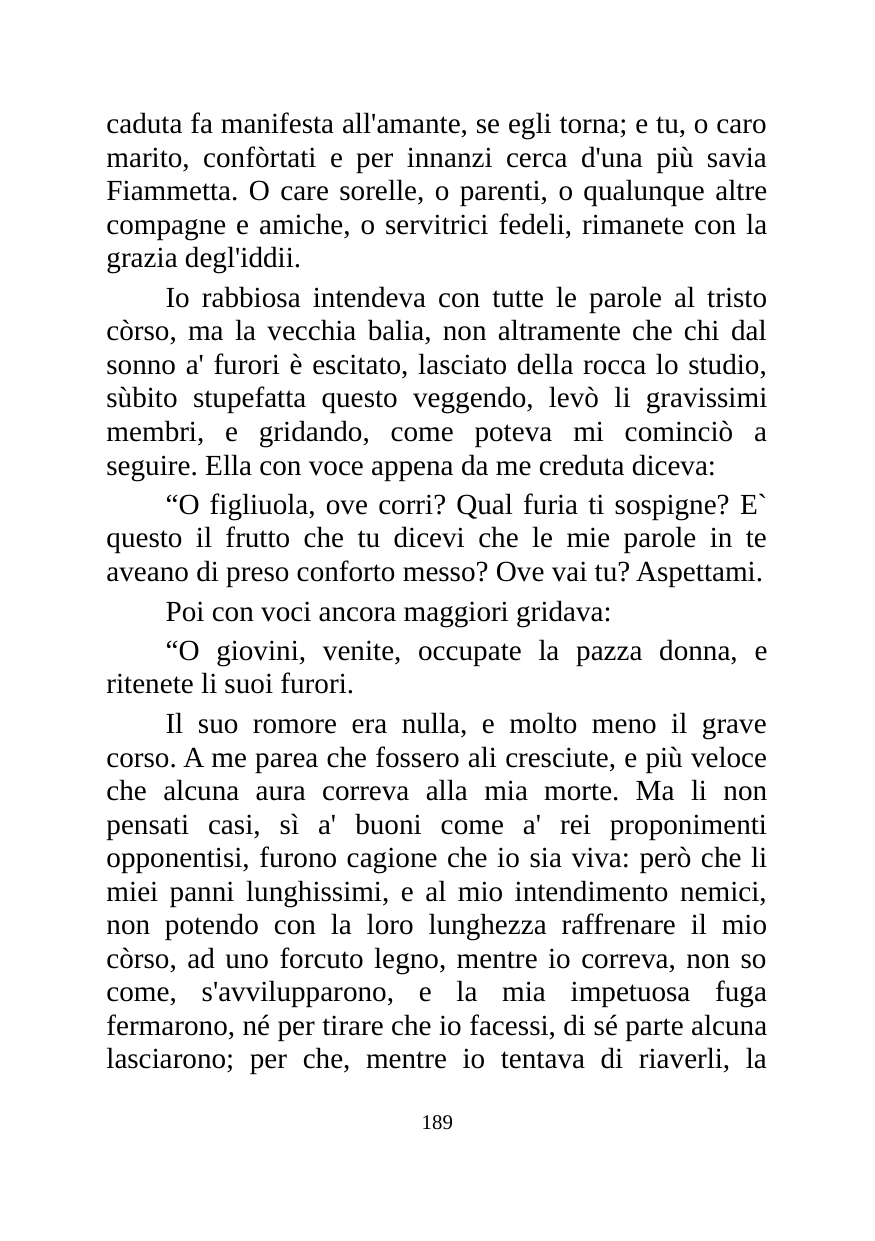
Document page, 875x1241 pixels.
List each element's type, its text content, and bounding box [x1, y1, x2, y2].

text Il suo romore era nulla, e molto meno il grave corso. A me parea che fossero ali cresciute, e più veloce che alcuna aura correva alla mia morte. Ma li non pensati casi, sì a' buoni come a' rei proponimenti opponentisi, furono cagione che io sia viva: però che li miei panni lunghissimi, e al mio intendimento nemici, non potendo con la loro lunghezza raffrenare il mio còrso, ad uno forcuto legno, mentre io correva, non so come, s'avvilupparono, e la mia impetuosa fuga fermarono, né per tirare che io facessi, di sé parte alcuna lasciarono; per che, mentre io tentava di riaverli, la [106, 706, 768, 1075]
text Io rabbiosa intendeva con tutte le parole al tristo còrso, ma la vecchia balia, non altramente che chi dal sonno a' furori è escitato, lasciato della rocca lo studio, sùbito stupefatta questo veggendo, levò li gravissimi membri, e gridando, come poteva mi cominciò a seguire. Ella con voce appena da me creduta diceva: [106, 280, 768, 481]
text “O figliuola, ove corri? Qual furia ti sospigne? E` questo il frutto che tu dicevi che le mie parole in te aveano di preso conforto messo? Ove vai tu? Aspettami. [106, 487, 768, 588]
text caduta fa manifesta all'amante, se egli torna; e tu, o caro marito, confòrtati e per innanzi cerca d'una più savia Fiammetta. O care sorelle, o parenti, o qualunque altre compagne e amiche, o servitrici fedeli, rimanete con la grazia degl'iddii. [106, 106, 768, 274]
text Poi con voci ancora maggiori gridava: [106, 594, 768, 627]
text “O giovini, venite, occupate la pazza donna, e ritenete li suoi furori. [106, 633, 768, 700]
